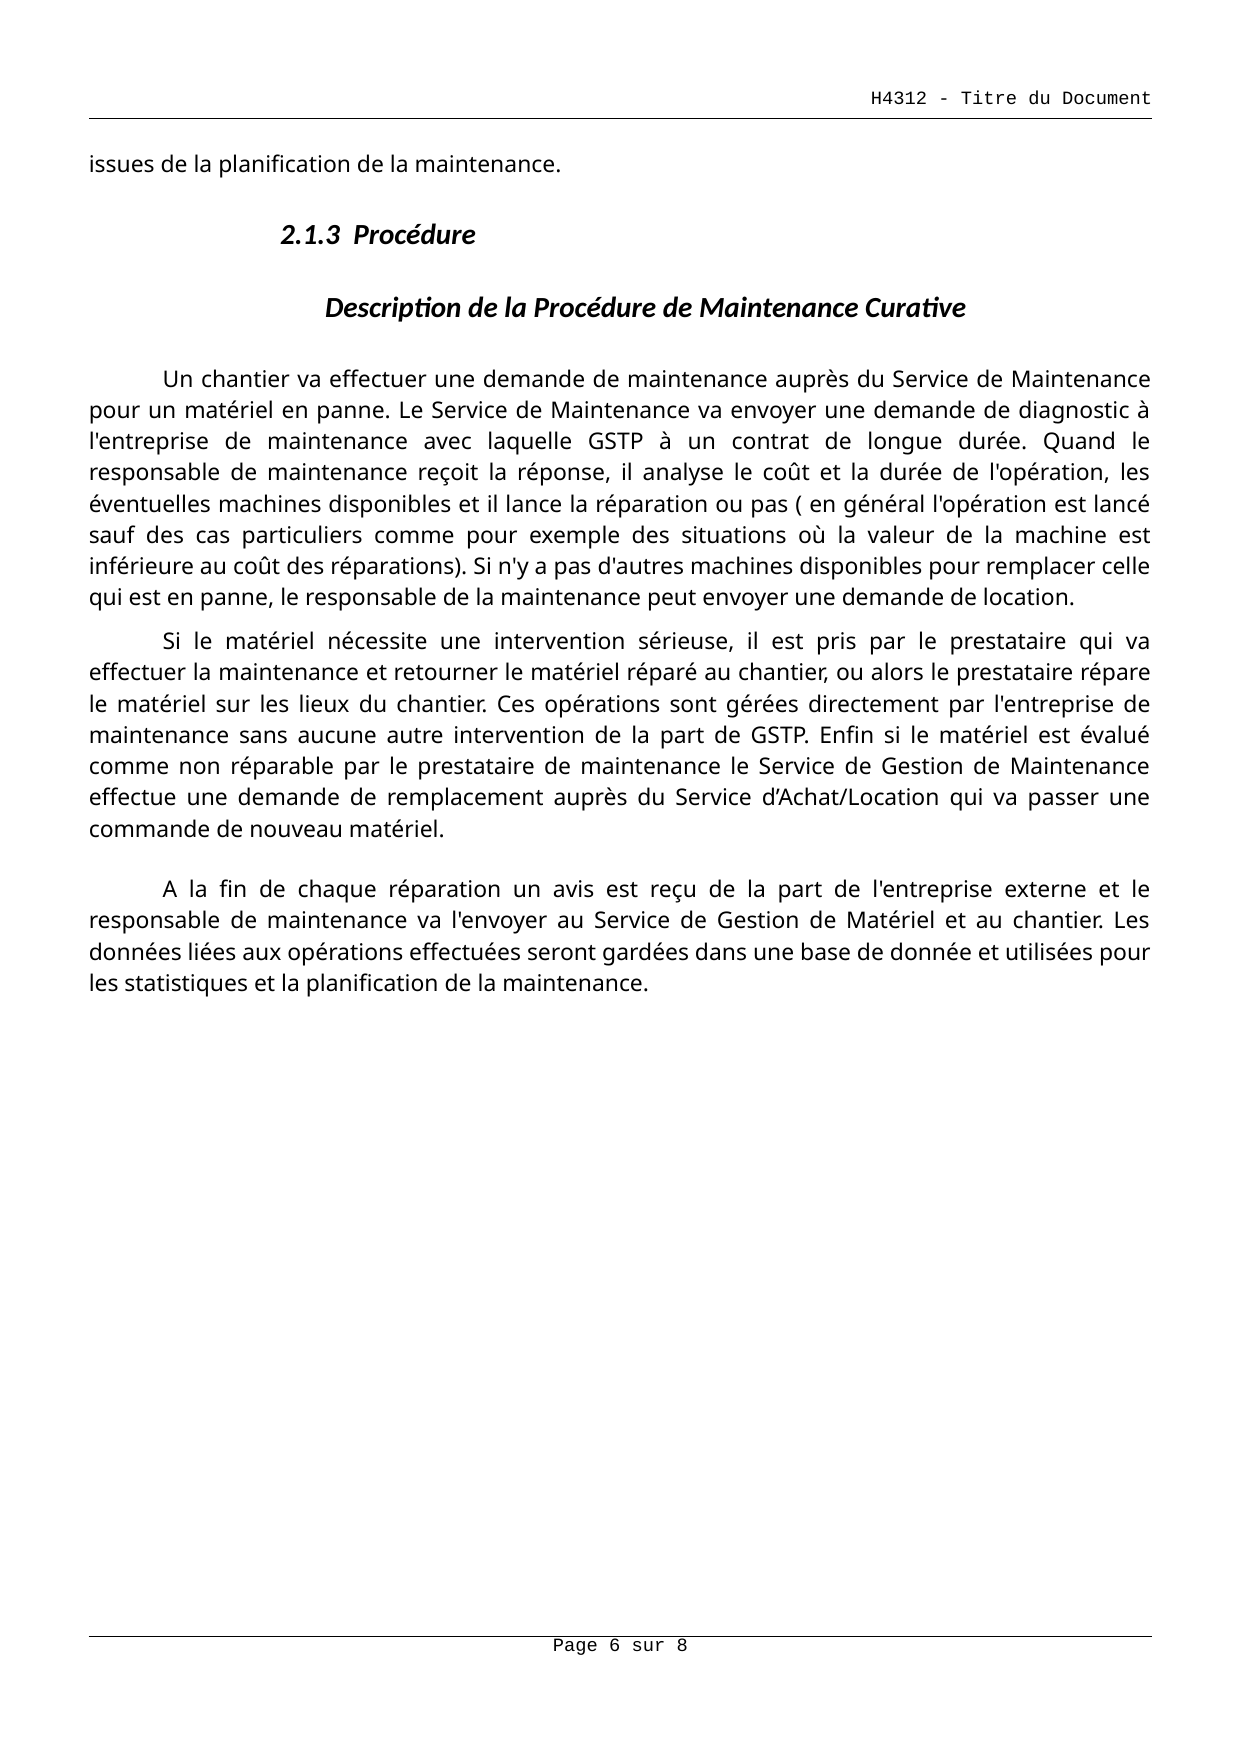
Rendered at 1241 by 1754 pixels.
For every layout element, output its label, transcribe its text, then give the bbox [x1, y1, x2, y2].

text A la fin de chaque réparation un avis est reçu de la part de l'entreprise externe et le responsable de maintenance va l'envoyer au Service de Gestion de Matériel et au chantier. Les données liées aux opérations effectuées seront gardées dans une base de donnée et utilisées pour les statistiques et la planification de la maintenance. [88, 873, 1152, 998]
subtitle Description de la Procédure de Maintenance Curative [280, 289, 1152, 325]
text Si le matériel nécessite une intervention sérieuse, il est pris par le prestataire qui va effectuer la maintenance et retourner le matériel réparé au chantier, ou alors le prestataire répare le matériel sur les lieux du chantier. Ces opérations sont gérées directement par l'entreprise de maintenance sans aucune autre intervention de la part de GSTP. Enfin si le matériel est évalué comme non réparable par le prestataire de maintenance le Service de Gestion de Maintenance effectue une demande de remplacement auprès du Service d’Achat/Location qui va passer une commande de nouveau matériel. [88, 625, 1152, 844]
text issues de la planification de la maintenance. [88, 147, 1152, 179]
subtitle Procédure [280, 216, 1152, 252]
text Un chantier va effectuer une demande de maintenance auprès du Service de Maintenance pour un matériel en panne. Le Service de Maintenance va envoyer une demande de diagnostic à l'entreprise de maintenance avec laquelle GSTP à un contrat de longue durée. Quand le responsable de maintenance reçoit la réponse, il analyse le coût et la durée de l'opération, les éventuelles machines disponibles et il lance la réparation ou pas ( en général l'opération est lancé sauf des cas particuliers comme pour exemple des situations où la valeur de la machine est inférieure au coût des réparations). Si n'y a pas d'autres machines disponibles pour remplacer celle qui est en panne, le responsable de la maintenance peut envoyer une demande de location. [88, 362, 1152, 612]
